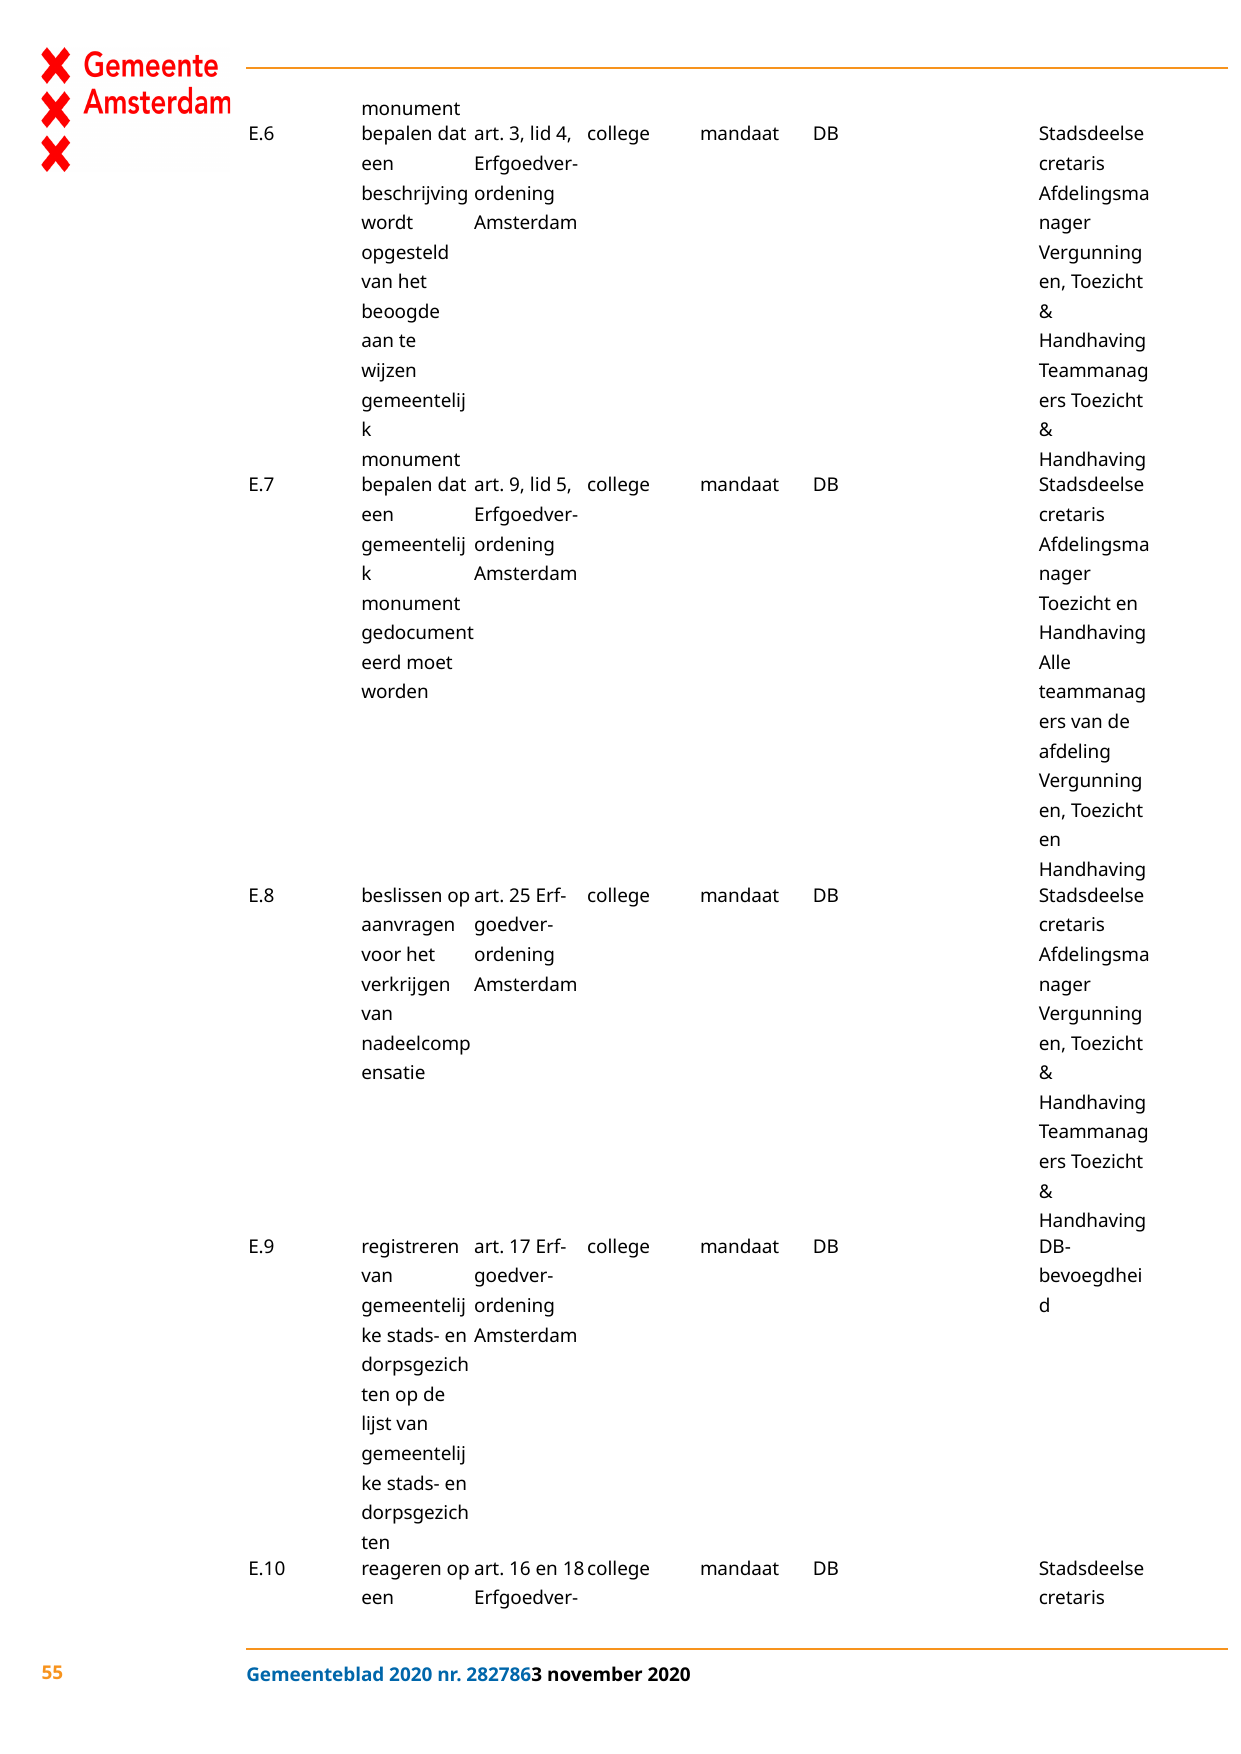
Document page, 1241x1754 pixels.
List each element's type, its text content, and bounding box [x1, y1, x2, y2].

table_cell college [587, 882, 700, 1233]
table_cell mandaat [700, 1233, 813, 1555]
table_cell art. 17 Erf-goedver-ordening Amsterdam [474, 1233, 587, 1555]
table_cell DB [813, 1233, 926, 1555]
table_cell DB [813, 121, 926, 472]
table_cell E.6 [248, 121, 361, 472]
table_cell monument [361, 95, 474, 121]
table_cell art. 25 Erf-goedver-ordening Amsterdam [474, 882, 587, 1233]
table_cell DB [813, 882, 926, 1233]
table_cell E.10 [248, 1555, 361, 1610]
table_cell registreren van gemeentelijke stads- en dorpsgezichten op de lijst van gemeentelijke stads- en dorpsgezichten [361, 1233, 474, 1555]
table_cell college [587, 121, 700, 472]
table_cell [1039, 95, 1152, 121]
picture [41, 47, 231, 172]
table_cell beslissen op aanvragen voor het verkrijgen van nadeelcompensatie [361, 882, 474, 1233]
table_cell [587, 95, 700, 121]
table_cell [926, 1555, 1038, 1610]
table_cell [248, 95, 361, 121]
table_cell [926, 472, 1038, 882]
table_cell Stadsdeelsecretaris Afdelingsmanager Vergunningen, Toezicht & Handhaving Teammanagers Toezicht & Handhaving [1039, 882, 1152, 1233]
table_cell college [587, 472, 700, 882]
table_cell E.8 [248, 882, 361, 1233]
table_cell bepalen dat een gemeentelijk monument gedocumenteerd moet worden [361, 472, 474, 882]
table_cell [926, 1233, 1038, 1555]
table_cell E.7 [248, 472, 361, 882]
table_cell mandaat [700, 472, 813, 882]
table_cell reageren op een [361, 1555, 474, 1610]
table_cell E.9 [248, 1233, 361, 1555]
table_cell [926, 121, 1038, 472]
table_cell Stadsdeelsecretaris Afdelingsmanager Vergunningen, Toezicht & Handhaving Teammanagers Toezicht & Handhaving [1039, 121, 1152, 472]
table_cell DB [813, 1555, 926, 1610]
table_cell [926, 882, 1038, 1233]
table_cell [926, 95, 1038, 121]
table_cell college [587, 1233, 700, 1555]
table_cell [474, 95, 587, 121]
table_cell [813, 95, 926, 121]
table_cell college [587, 1555, 700, 1610]
table_cell mandaat [700, 1555, 813, 1610]
table_cell art. 9, lid 5, Erfgoedver-ordening Amsterdam [474, 472, 587, 882]
table_cell mandaat [700, 882, 813, 1233]
table_cell Stadsdeelsecretaris [1039, 1555, 1152, 1610]
table_cell Stadsdeelsecretaris Afdelingsmanager Toezicht en Handhaving Alle teammanagers van de afdeling Vergunningen, Toezicht en Handhaving [1039, 472, 1152, 882]
table_cell bepalen dat een beschrijving wordt opgesteld van het beoogde aan te wijzen gemeentelijk monument [361, 121, 474, 472]
table_cell DB-bevoegdheid [1039, 1233, 1152, 1555]
table_cell art. 16 en 18 Erfgoedver- [474, 1555, 587, 1610]
table_cell DB [813, 472, 926, 882]
table_cell mandaat [700, 121, 813, 472]
table_cell art. 3, lid 4, Erfgoedver-ordening Amsterdam [474, 121, 587, 472]
table_cell [700, 95, 813, 121]
